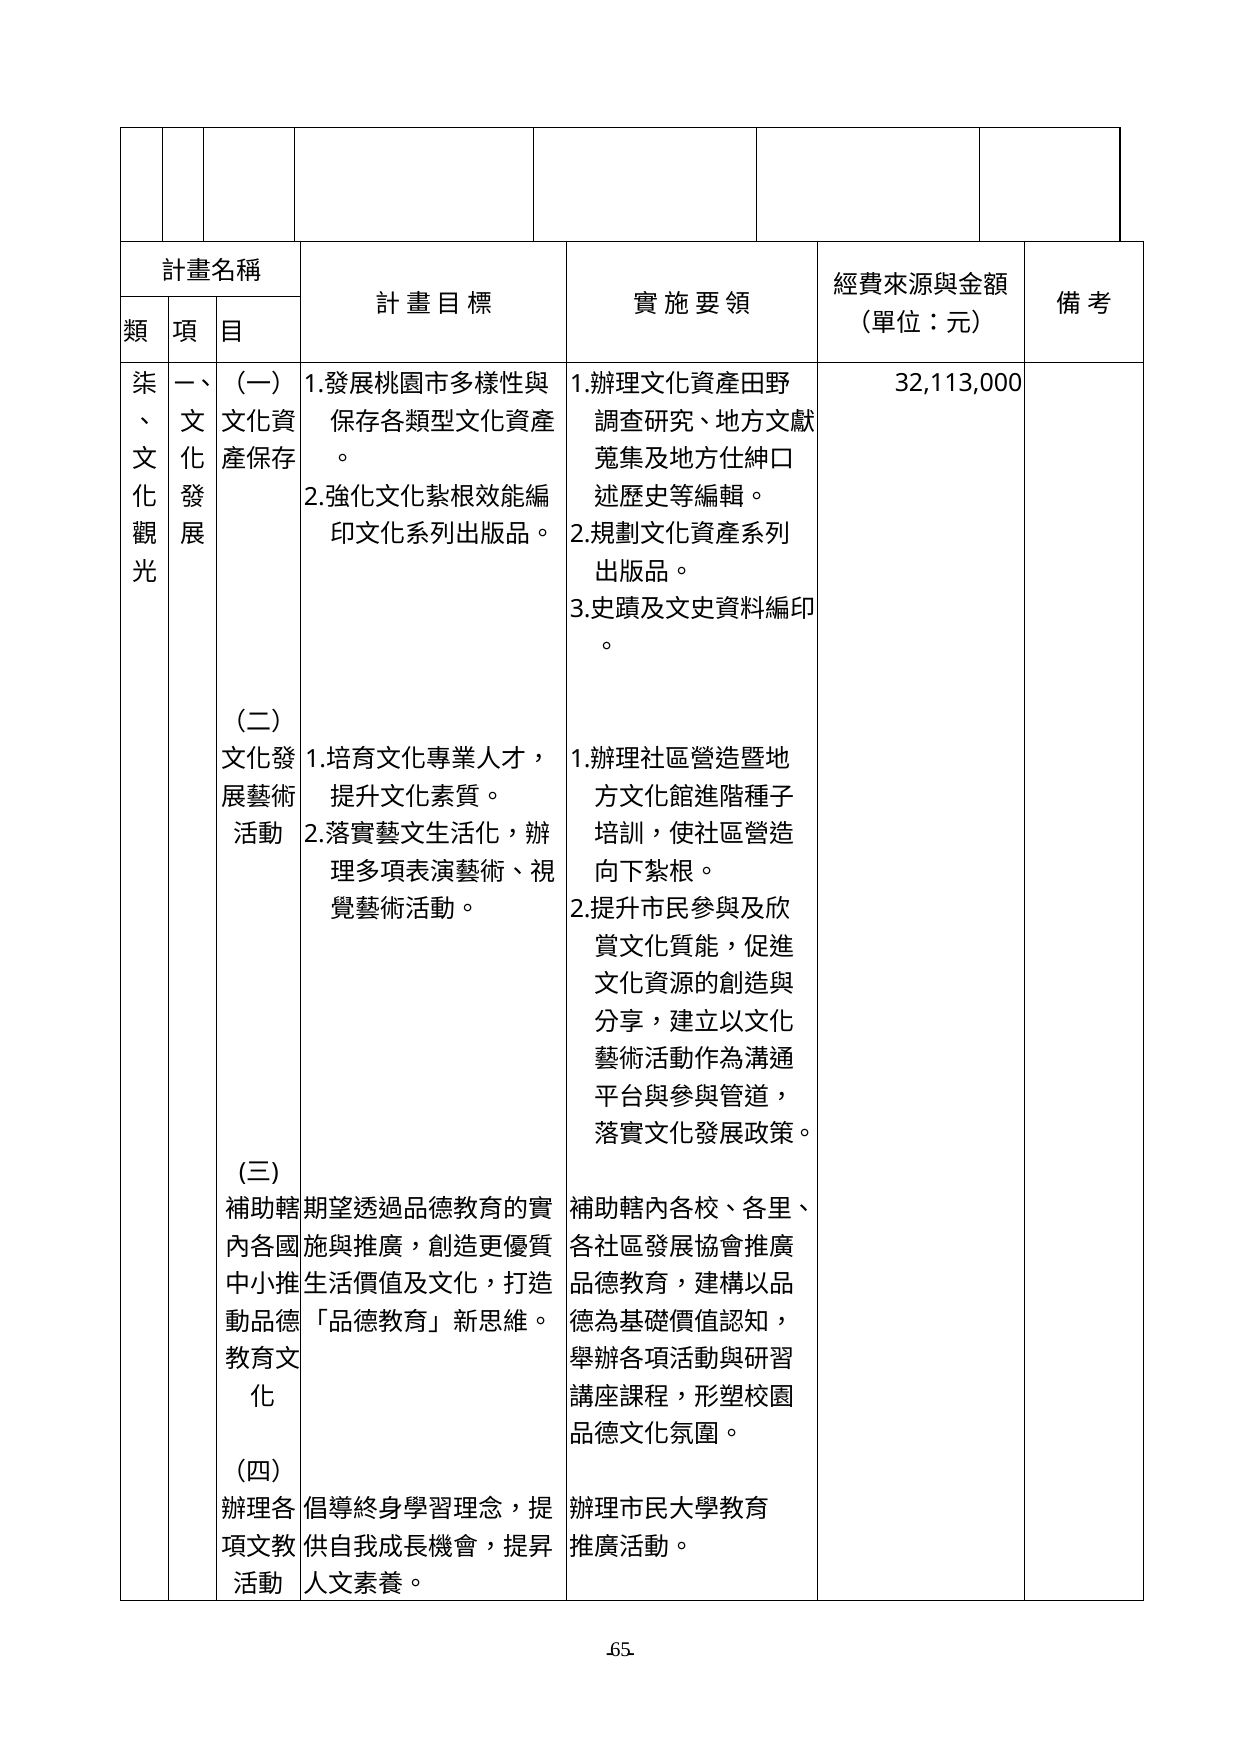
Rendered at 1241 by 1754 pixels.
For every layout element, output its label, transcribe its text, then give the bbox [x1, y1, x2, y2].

table_cell 經費來源與金額 （單位：元） [818, 242, 1024, 362]
table_cell [534, 128, 756, 241]
table_cell 1.辦理文化資產田野調查研究、地方文獻蒐集及地方仕紳口述歷史等編輯。 2.規劃文化資產系列出版品。 3.史蹟及文史資料編印。 1.辦理社區營造暨地方文化館進階種子培訓，使社區營造向下紮根。 2.提升市民參與及欣賞文化質能，促進文化資源的創造與分享，建立以文化藝術活動作為溝通平台與參與管道，落實文化發展政策。 補助轄內各校、各里、各社區發展協會推廣品德教育，建構以品德為基礎價值認知，舉辦各項活動與研習講座課程，形塑校園品德文化氛圍。 辦理市民大學教育 推廣活動。 [567, 363, 817, 1600]
table_cell [204, 128, 294, 241]
table_cell 類 [121, 297, 168, 362]
table_cell [295, 128, 533, 241]
table_cell 32,113,000 [818, 363, 1024, 1600]
table_cell （一） 文化資產保存 （二） 文化發展藝術活動 (三) 補助轄內各國中小推動品德教育文化 （四） 辦理各項文教活動 [217, 363, 300, 1600]
table_cell 柒 、 文化觀光 [121, 363, 168, 1600]
table_cell 項 [169, 297, 216, 362]
table_cell 實 施 要 領 [567, 242, 817, 362]
table_cell 備 考 [1025, 242, 1143, 362]
table_cell ㄧ、 文化發展 [169, 363, 216, 1600]
table_cell 目 [217, 297, 300, 362]
table_cell 計 畫 目 標 [301, 242, 566, 362]
table_cell [757, 128, 979, 241]
table_cell [121, 128, 162, 241]
table_cell [1121, 127, 1143, 241]
table_cell [980, 128, 1119, 241]
table_cell [163, 128, 203, 241]
table_cell [1025, 363, 1143, 1600]
table_cell 1.發展桃園市多樣性與保存各類型文化資產。 2.強化文化紥根效能編印文化系列出版品。 1.培育文化專業人才，提升文化素質。 2.落實藝文生活化，辦理多項表演藝術、視覺藝術活動。 期望透過品德教育的實施與推廣，創造更優質生活價值及文化，打造「品德教育」新思維。 倡導終身學習理念，提供自我成長機會，提昇人文素養。 [301, 363, 566, 1600]
table_cell 計畫名稱 [121, 242, 300, 296]
